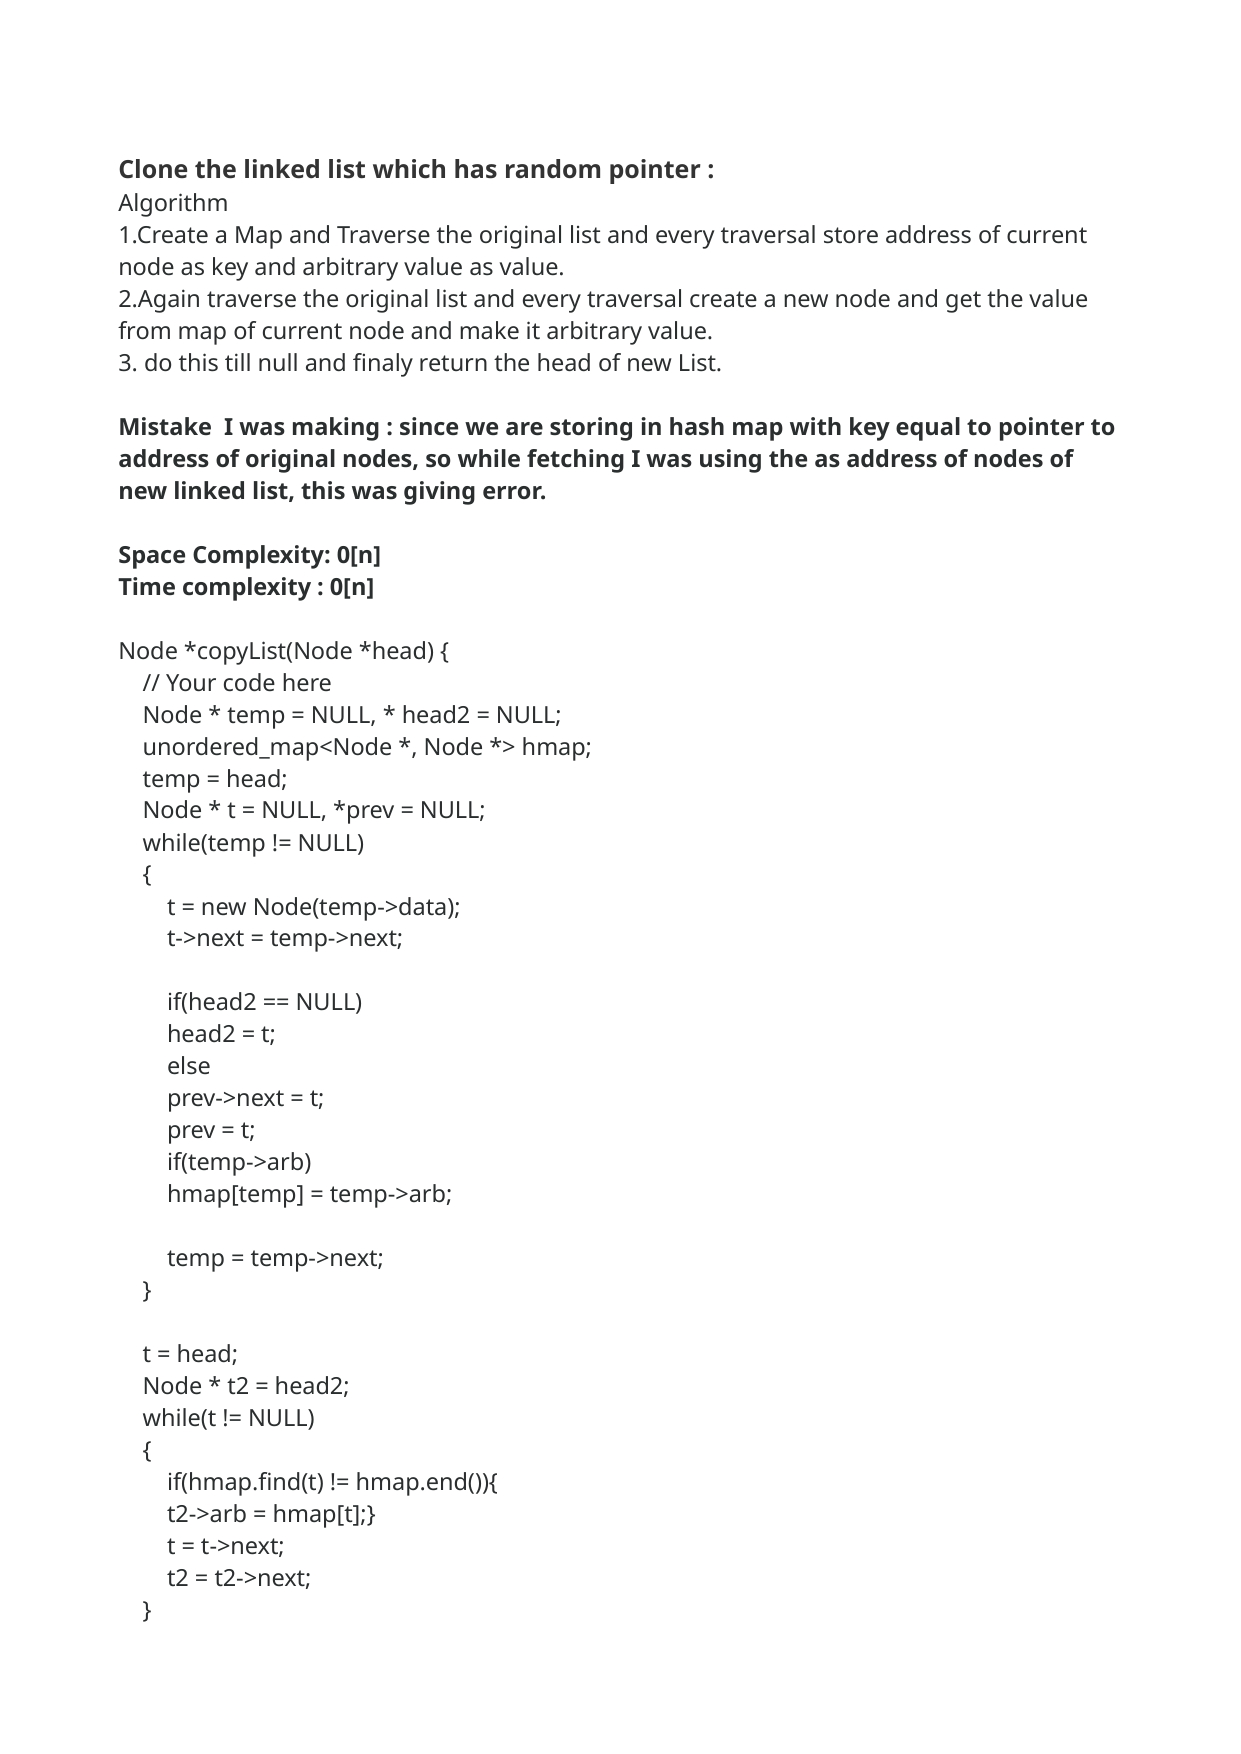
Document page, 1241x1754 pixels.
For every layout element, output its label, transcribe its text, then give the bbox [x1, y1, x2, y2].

text t = head; [118, 1337, 1122, 1369]
text t = t->next; [118, 1529, 1122, 1561]
text Clone the linked list which has random pointer : [118, 152, 1122, 186]
text if(hmap.find(t) != hmap.end()){ [118, 1465, 1122, 1497]
text if(temp->arb) [118, 1146, 1122, 1178]
text 3. do this till null and finaly return the head of new List. [118, 346, 1122, 378]
text Space Complexity: 0[n] [118, 538, 1122, 570]
text if(head2 == NULL) [118, 986, 1122, 1018]
text } [118, 1593, 1122, 1625]
text temp = head; [118, 762, 1122, 794]
text } [118, 1273, 1122, 1306]
text Time complexity : 0[n] [118, 570, 1122, 602]
text t = new Node(temp->data); [118, 890, 1122, 922]
text hmap[temp] = temp->arb; [118, 1178, 1122, 1209]
text prev->next = t; [118, 1082, 1122, 1114]
text while(temp != NULL) [118, 826, 1122, 858]
text Node * t = NULL, *prev = NULL; [118, 794, 1122, 826]
text Node * t2 = head2; [118, 1369, 1122, 1401]
text t->next = temp->next; [118, 922, 1122, 954]
text Algorithm 1.Create a Map and Traverse the original list and every traversal store address of current node as key and arbitrary value as value. 2.Again traverse the original list and every traversal create a new node and get the value from map of current node and make it arbitrary value. [118, 186, 1122, 346]
text t2->arb = hmap[t];} [118, 1497, 1122, 1529]
text else [118, 1050, 1122, 1082]
text { [118, 1433, 1122, 1465]
text { [118, 858, 1122, 890]
text t2 = t2->next; [118, 1561, 1122, 1593]
text Node *copyList(Node *head) { [118, 634, 1122, 666]
text unordered_map<Node *, Node *> hmap; [118, 730, 1122, 762]
text // Your code here [118, 666, 1122, 698]
text while(t != NULL) [118, 1401, 1122, 1433]
text Mistake I was making : since we are storing in hash map with key equal to pointer to address of original nodes, so while fetching I was using the as address of nodes of new linked list, this was giving error. [118, 410, 1122, 506]
text head2 = t; [118, 1018, 1122, 1050]
text Node * temp = NULL, * head2 = NULL; [118, 698, 1122, 730]
text prev = t; [118, 1114, 1122, 1146]
text temp = temp->next; [118, 1242, 1122, 1273]
